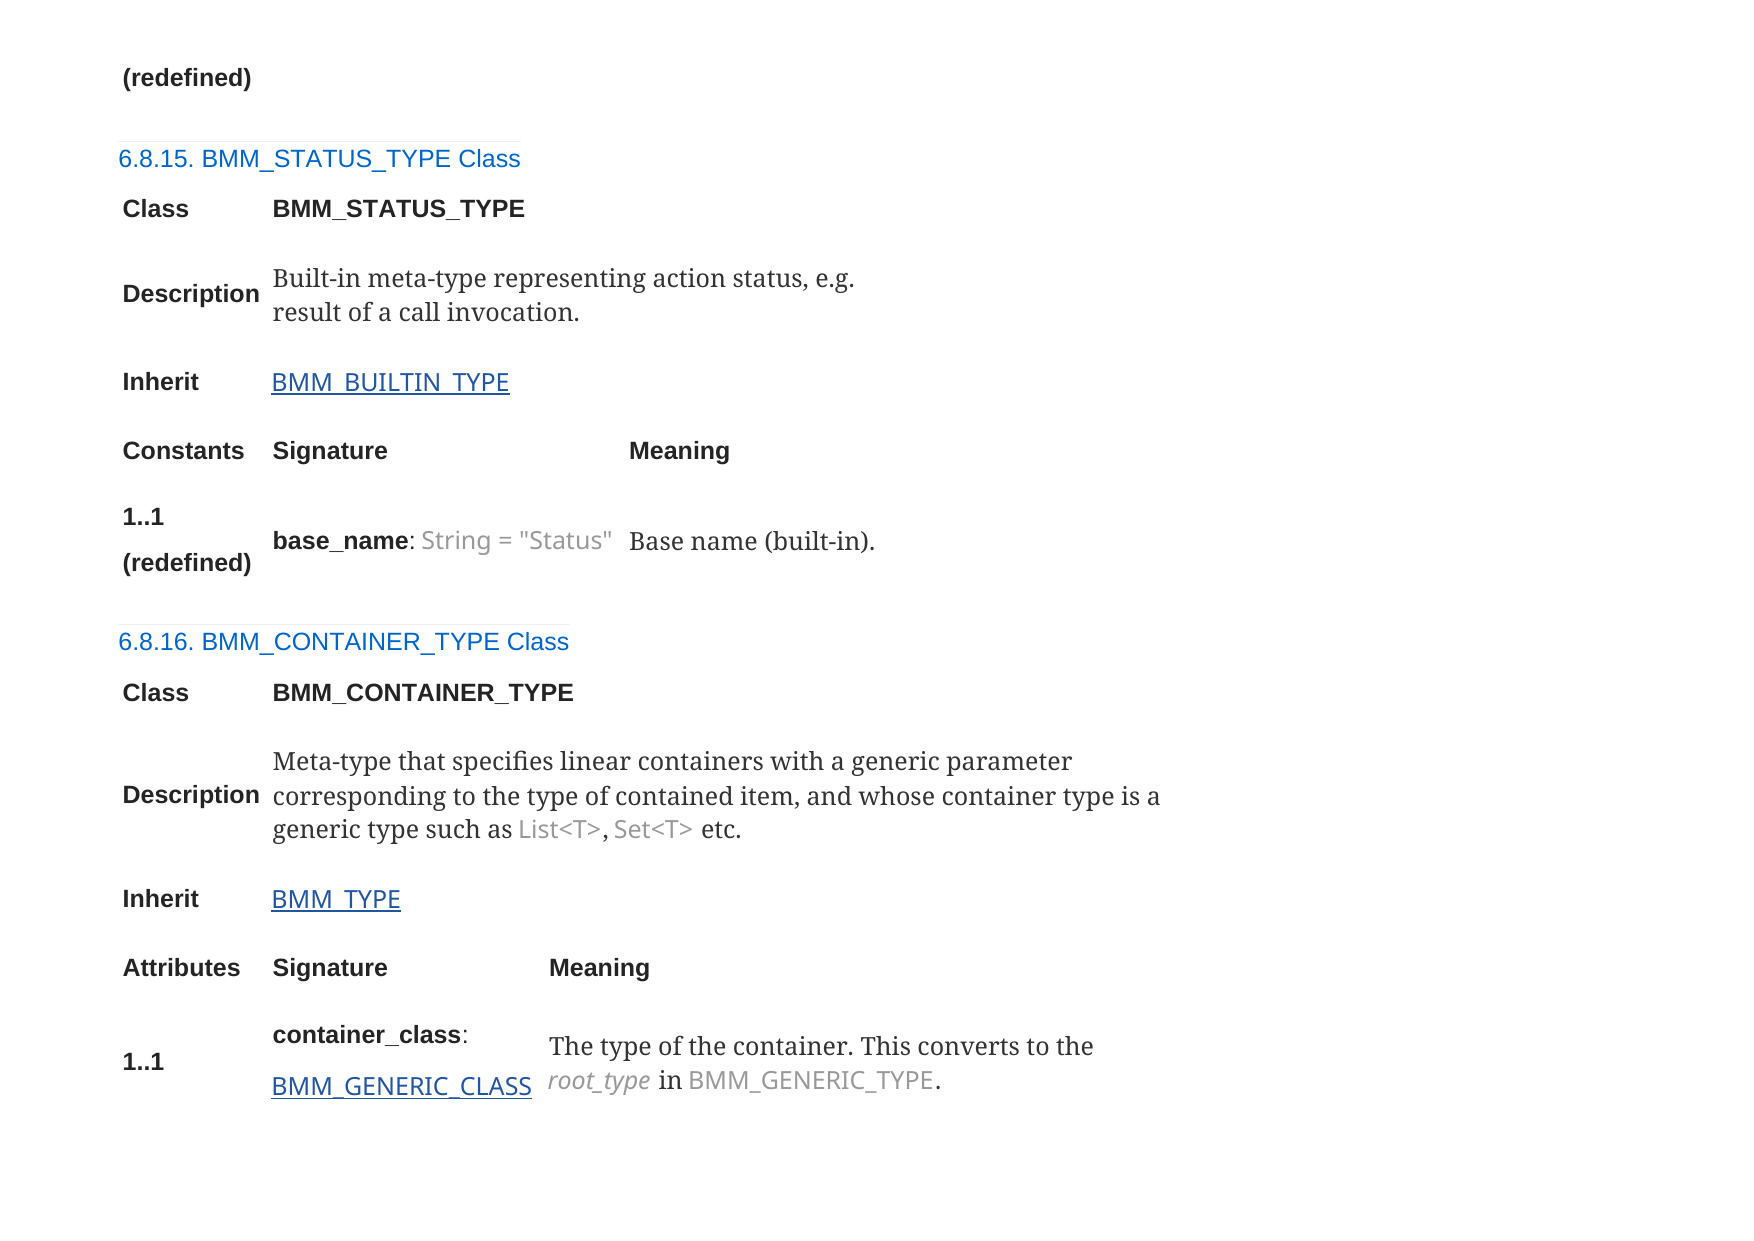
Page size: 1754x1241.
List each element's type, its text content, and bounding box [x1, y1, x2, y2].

table_cell BMM_BUILTIN_TYPE [268, 361, 887, 433]
table_cell Description [118, 741, 268, 879]
table_cell 0..1 (redefined) [118, 59, 268, 128]
table_cell result_type: BMM_STATUS_TYPE [268, 59, 674, 128]
table_cell 1..1 [118, 1017, 268, 1137]
table_cell Signature [268, 433, 624, 499]
table_cell Inherit [118, 361, 268, 433]
table_cell base_name: String = "Status" [268, 499, 624, 612]
table_cell Description [118, 258, 268, 361]
table_cell Built-in meta-type representing action status, e.g. result of a call invocation. [268, 258, 887, 361]
table_header Class [118, 192, 268, 258]
table_header BMM_STATUS_TYPE [268, 192, 887, 258]
table_cell The type of the container. This converts to the root_type in BMM_GENERIC_TYPE. [545, 1017, 1181, 1137]
table_cell Inherit [118, 879, 268, 950]
table_header BMM_CONTAINER_TYPE [268, 675, 1181, 741]
table_cell Attributes [118, 950, 268, 1017]
table_cell Meaning [545, 950, 1181, 1017]
table_cell Constants [118, 433, 268, 499]
table_cell 1..1 (redefined) [118, 499, 268, 612]
table_cell Signature [268, 950, 544, 1017]
table_cell BMM_TYPE [268, 879, 1181, 950]
table_cell Meta-type that specifies linear containers with a generic parameter corresponding to the type of contained item, and whose container type is a generic type such as List<T>, Set<T> etc. [268, 741, 1181, 879]
subtitle 6.8.16. BMM_CONTAINER_TYPE Class [118, 624, 1695, 656]
table_cell Result type of a procedure. [675, 59, 1012, 128]
table_cell container_class: BMM_GENERIC_CLASS [268, 1017, 544, 1137]
subtitle 6.8.15. BMM_STATUS_TYPE Class [118, 141, 1695, 173]
table_cell Base name (built-in). [625, 499, 887, 612]
table_header Class [118, 675, 268, 741]
table_cell Meaning [625, 433, 887, 499]
